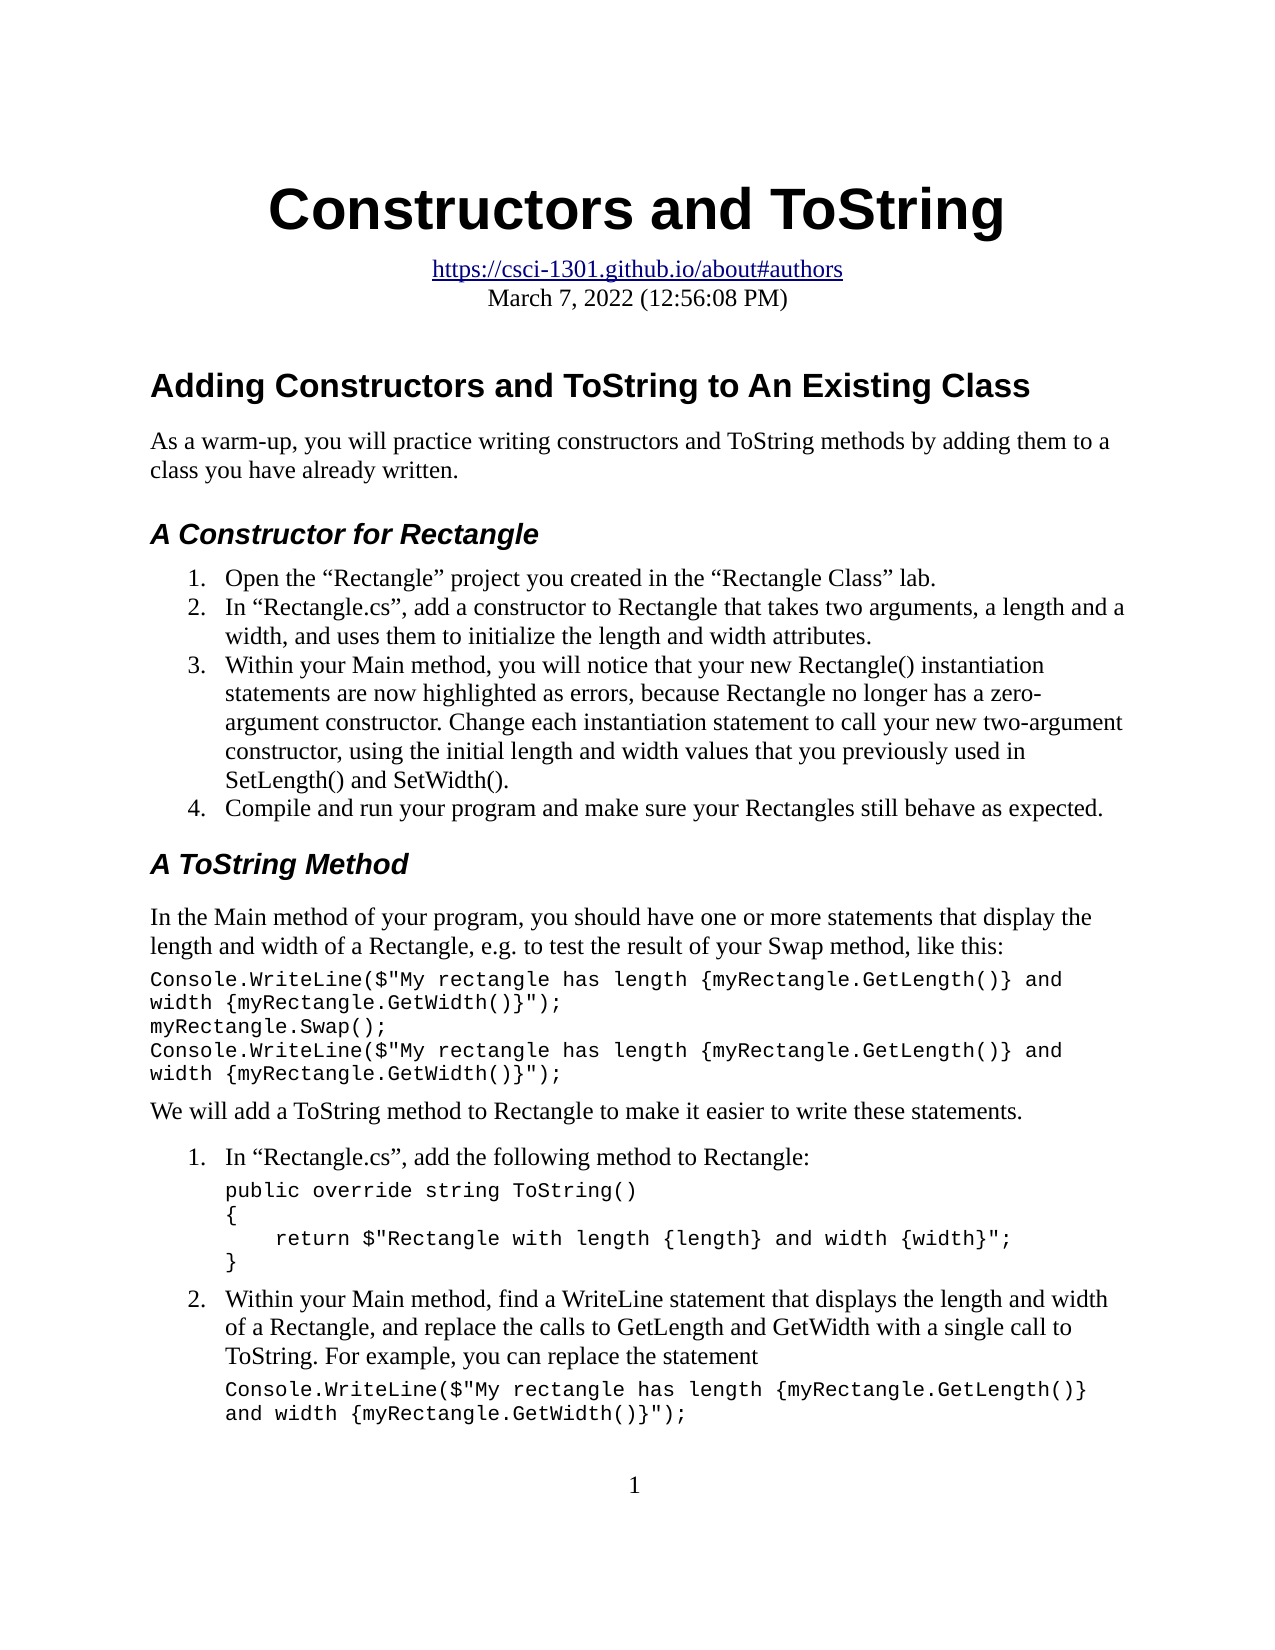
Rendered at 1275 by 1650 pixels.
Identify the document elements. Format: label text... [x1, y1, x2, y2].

text Console.WriteLine($"My rectangle has length {myRectangle.GetLength()} and width {myRectangle.GetWidth()}"); [150, 1039, 1125, 1087]
subtitle Adding Constructors and ToString to An Existing Class [150, 366, 1125, 404]
text March 7, 2022 (12:56:08 PM) [150, 283, 1125, 312]
list Console.WriteLine($"My rectangle has length {myRectangle.GetLength()} and width {myRectangle.GetWidth()}"); [187, 1379, 1125, 1426]
list } [187, 1251, 1125, 1275]
text https://csci-1301.github.io/about#authors [150, 254, 1125, 283]
text In the Main method of your program, you should have one or more statements that display the length and width of a Rectangle, e.g. to test the result of your Swap method, like this: [150, 902, 1125, 960]
title Constructors and ToString [150, 175, 1125, 242]
text We will add a ToString method to Rectangle to make it easier to write these statements. [150, 1096, 1125, 1124]
text Console.WriteLine($"My rectangle has length {myRectangle.GetLength()} and width {myRectangle.GetWidth()}"); [150, 969, 1125, 1016]
list public override string ToString() [187, 1180, 1125, 1204]
list In “Rectangle.cs”, add the following method to Rectangle: [187, 1142, 1125, 1171]
list Within your Main method, find a WriteLine statement that displays the length and width of a Rectangle, and replace the calls to GetLength and GetWidth with a single call to ToString. For example, you can replace the statement [187, 1284, 1125, 1370]
text myRectangle.Swap(); [150, 1016, 1125, 1039]
list Within your Main method, you will notice that your new Rectangle() instantiation statements are now highlighted as errors, because Rectangle no longer has a zero-argument constructor. Change each instantiation statement to call your new two-argument constructor, using the initial length and width values that you previously used in SetLength() and SetWidth(). [187, 650, 1125, 793]
subtitle A ToString Method [150, 847, 1125, 881]
list In “Rectangle.cs”, add a constructor to Rectangle that takes two arguments, a length and a width, and uses them to initialize the length and width attributes. [187, 592, 1125, 650]
list Open the “Rectangle” project you created in the “Rectangle Class” lab. [187, 563, 1125, 592]
list return $"Rectangle with length {length} and width {width}"; [187, 1227, 1125, 1251]
text As a warm-up, you will practice writing constructors and ToString methods by adding them to a class you have already written. [150, 426, 1125, 483]
list { [187, 1204, 1125, 1227]
subtitle A Constructor for Rectangle [150, 517, 1125, 551]
list Compile and run your program and make sure your Rectangles still behave as expected. [187, 793, 1125, 822]
